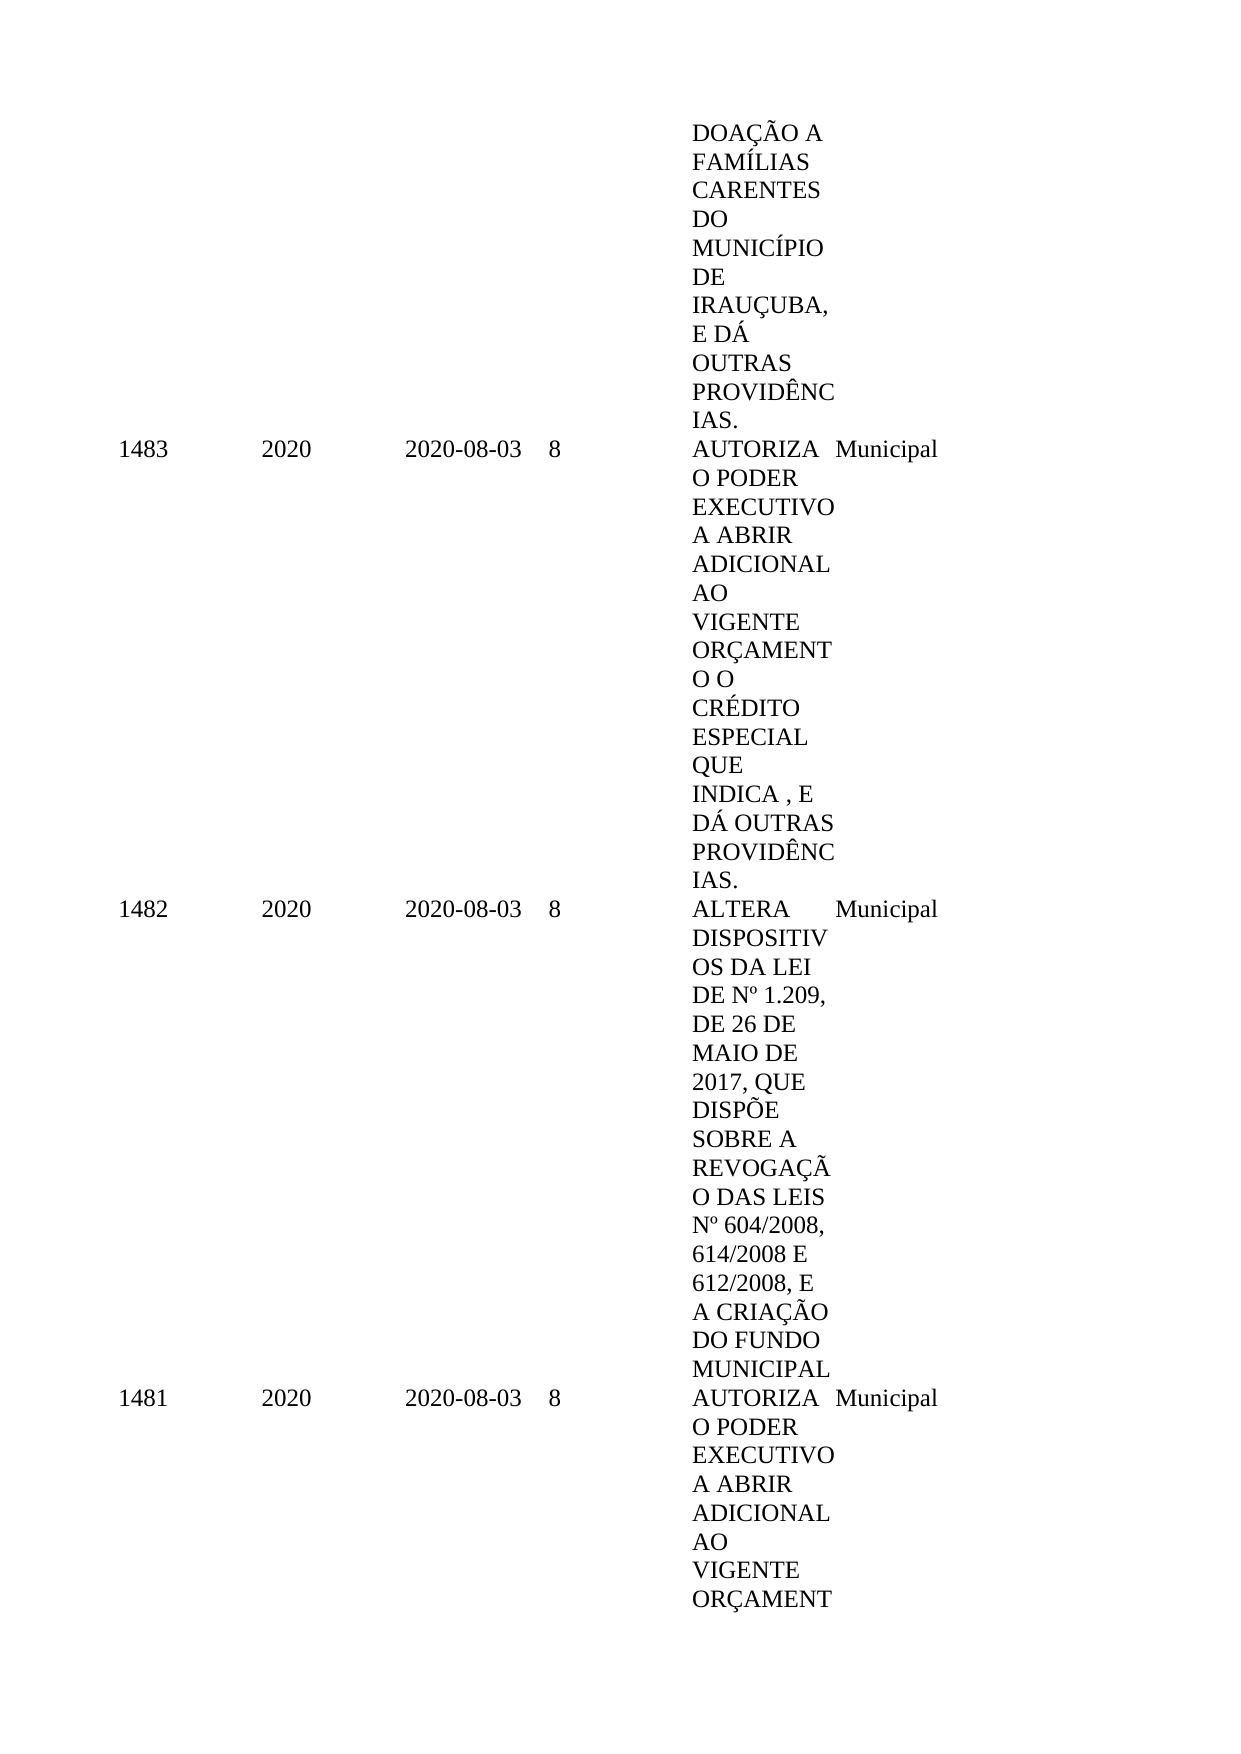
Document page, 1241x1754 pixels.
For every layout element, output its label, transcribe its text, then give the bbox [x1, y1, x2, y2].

table_cell 2020 [261, 894, 405, 1383]
table_cell AUTORIZA O PODER EXECUTIVO A ABRIR ADICIONAL AO VIGENTE ORÇAMENTO O CRÉDITO ESPECIAL QUE INDICA , E DÁ OUTRAS PROVIDÊNCIAS. [692, 434, 835, 894]
table_cell 1481 [118, 1383, 261, 1613]
table_cell [979, 118, 1122, 434]
table_cell [979, 1383, 1122, 1613]
table_cell [261, 118, 405, 434]
table_cell ALTERA DISPOSITIVOS DA LEI DE Nº 1.209, DE 26 DE MAIO DE 2017, QUE DISPÕE SOBRE A REVOGAÇÃO DAS LEIS Nº 604/2008, 614/2008 E 612/2008, E A CRIAÇÃO DO FUNDO MUNICIPAL [692, 894, 835, 1383]
table_cell 8 [548, 894, 692, 1383]
table_cell [405, 118, 548, 434]
table_cell 1483 [118, 434, 261, 894]
table_cell [835, 118, 979, 434]
table_cell AUTORIZA O PODER EXECUTIVO A ABRIR ADICIONAL AO VIGENTE ORÇAMENT [692, 1383, 835, 1613]
table_cell 8 [548, 1383, 692, 1613]
table_cell 8 [548, 434, 692, 894]
table_cell 2020 [261, 434, 405, 894]
table_cell [548, 118, 692, 434]
table_cell Municipal [835, 894, 979, 1383]
table_cell [979, 434, 1122, 894]
table_cell 1482 [118, 894, 261, 1383]
table_cell [118, 118, 261, 434]
table_cell 2020 [261, 1383, 405, 1613]
table_cell 2020-08-03 [405, 894, 548, 1383]
table_cell 2020-08-03 [405, 1383, 548, 1613]
table_cell Municipal [835, 434, 979, 894]
table_cell [979, 894, 1122, 1383]
table_cell 2020-08-03 [405, 434, 548, 894]
table_cell DOAÇÃO A FAMÍLIAS CARENTES DO MUNICÍPIO DE IRAUÇUBA, E DÁ OUTRAS PROVIDÊNCIAS. [692, 118, 835, 434]
table_cell Municipal [835, 1383, 979, 1613]
